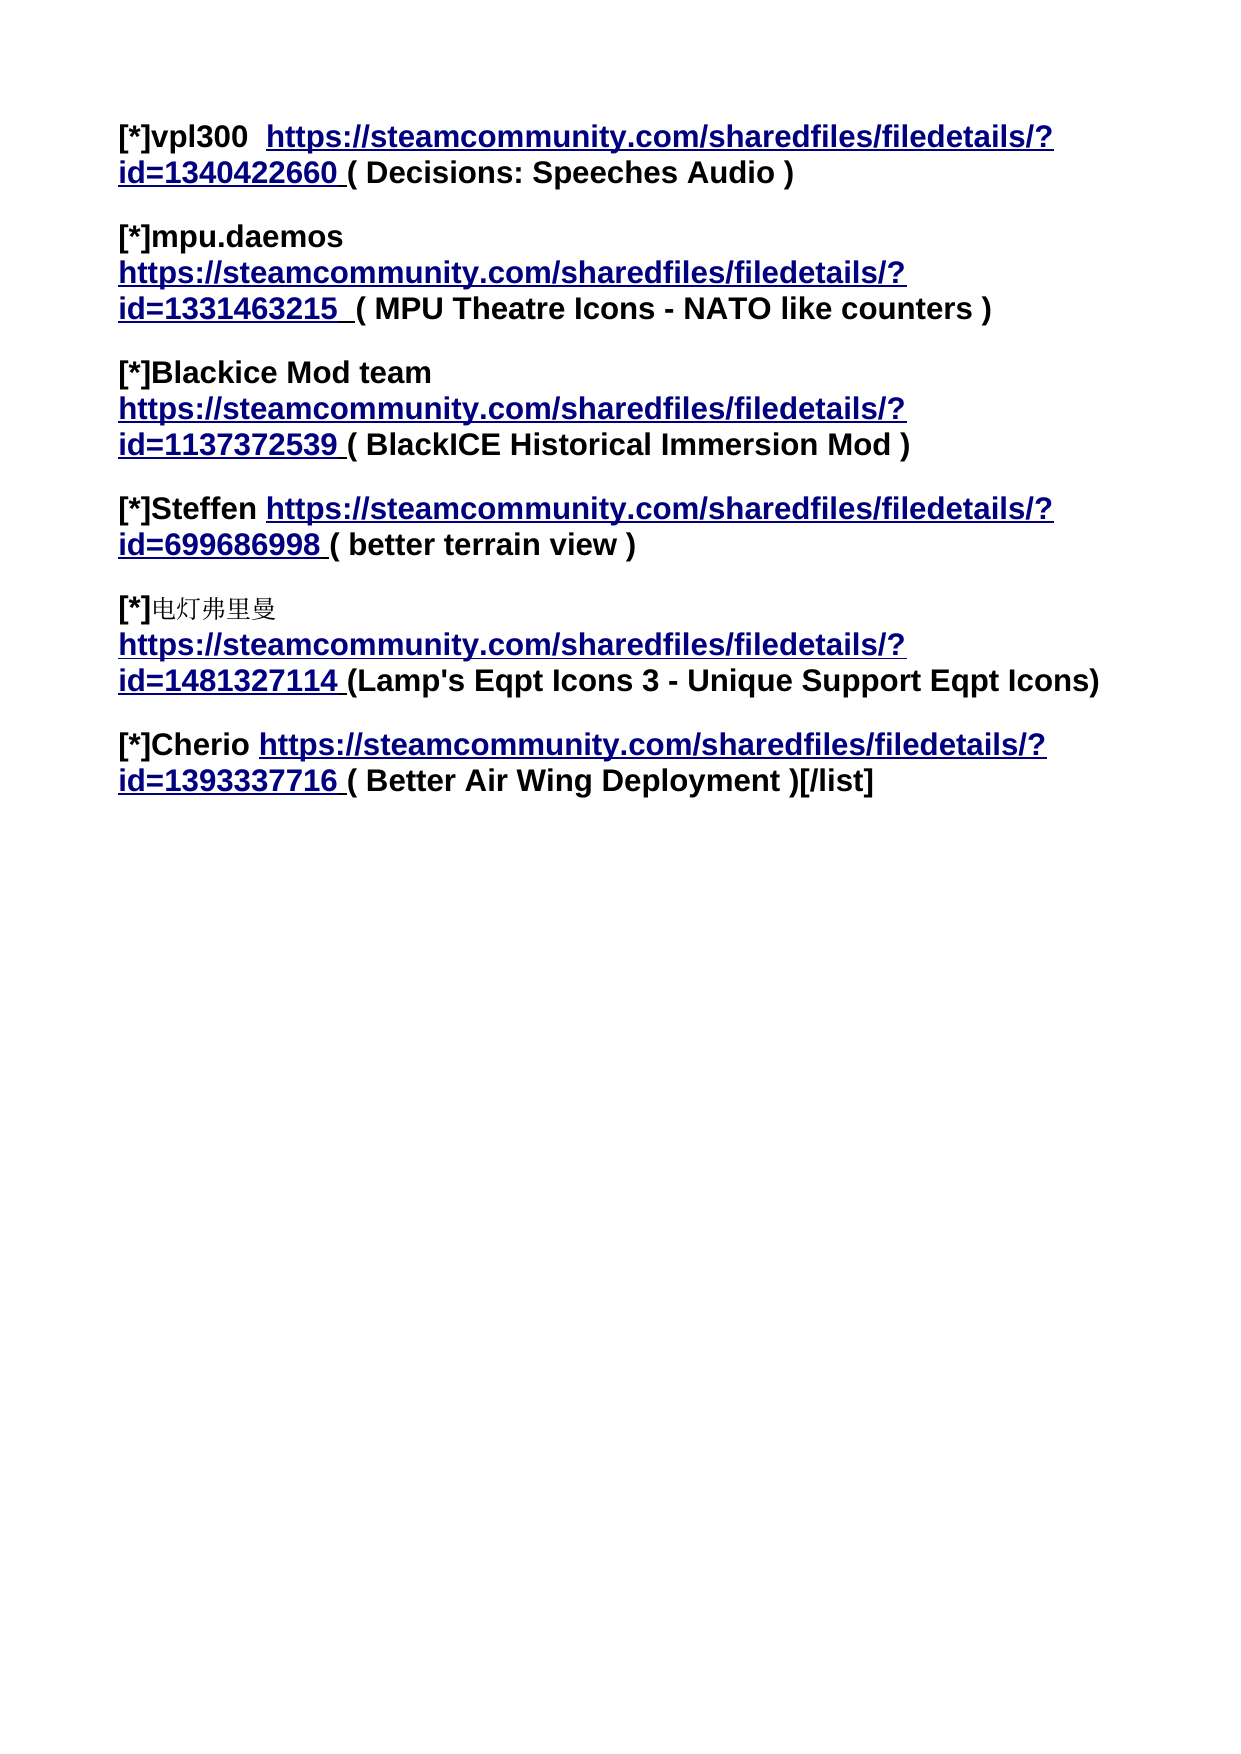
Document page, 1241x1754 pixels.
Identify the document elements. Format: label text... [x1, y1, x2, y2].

text [*]mpu.daemos https://steamcommunity.com/sharedfiles/filedetails/?id=1331463215 ( MPU Theatre Icons - NATO like counters ) [118, 218, 1122, 326]
text [*]电灯弗里曼 [118, 589, 1122, 626]
text https://steamcommunity.com/sharedfiles/filedetails/?id=1481327114 (Lamp's Eqpt Icons 3 - Unique Support Eqpt Icons) [118, 626, 1122, 698]
text [*]Steffen https://steamcommunity.com/sharedfiles/filedetails/?id=699686998 ( better terrain view ) [118, 490, 1122, 562]
text [*]Cherio https://steamcommunity.com/sharedfiles/filedetails/?id=1393337716 ( Better Air Wing Deployment )[/list] [118, 726, 1122, 798]
text [*]Blackice Mod team https://steamcommunity.com/sharedfiles/filedetails/?id=1137372539 ( BlackICE Historical Immersion Mod ) [118, 354, 1122, 462]
text [*]vpl300 https://steamcommunity.com/sharedfiles/filedetails/?id=1340422660 ( Decisions: Speeches Audio ) [118, 118, 1122, 190]
